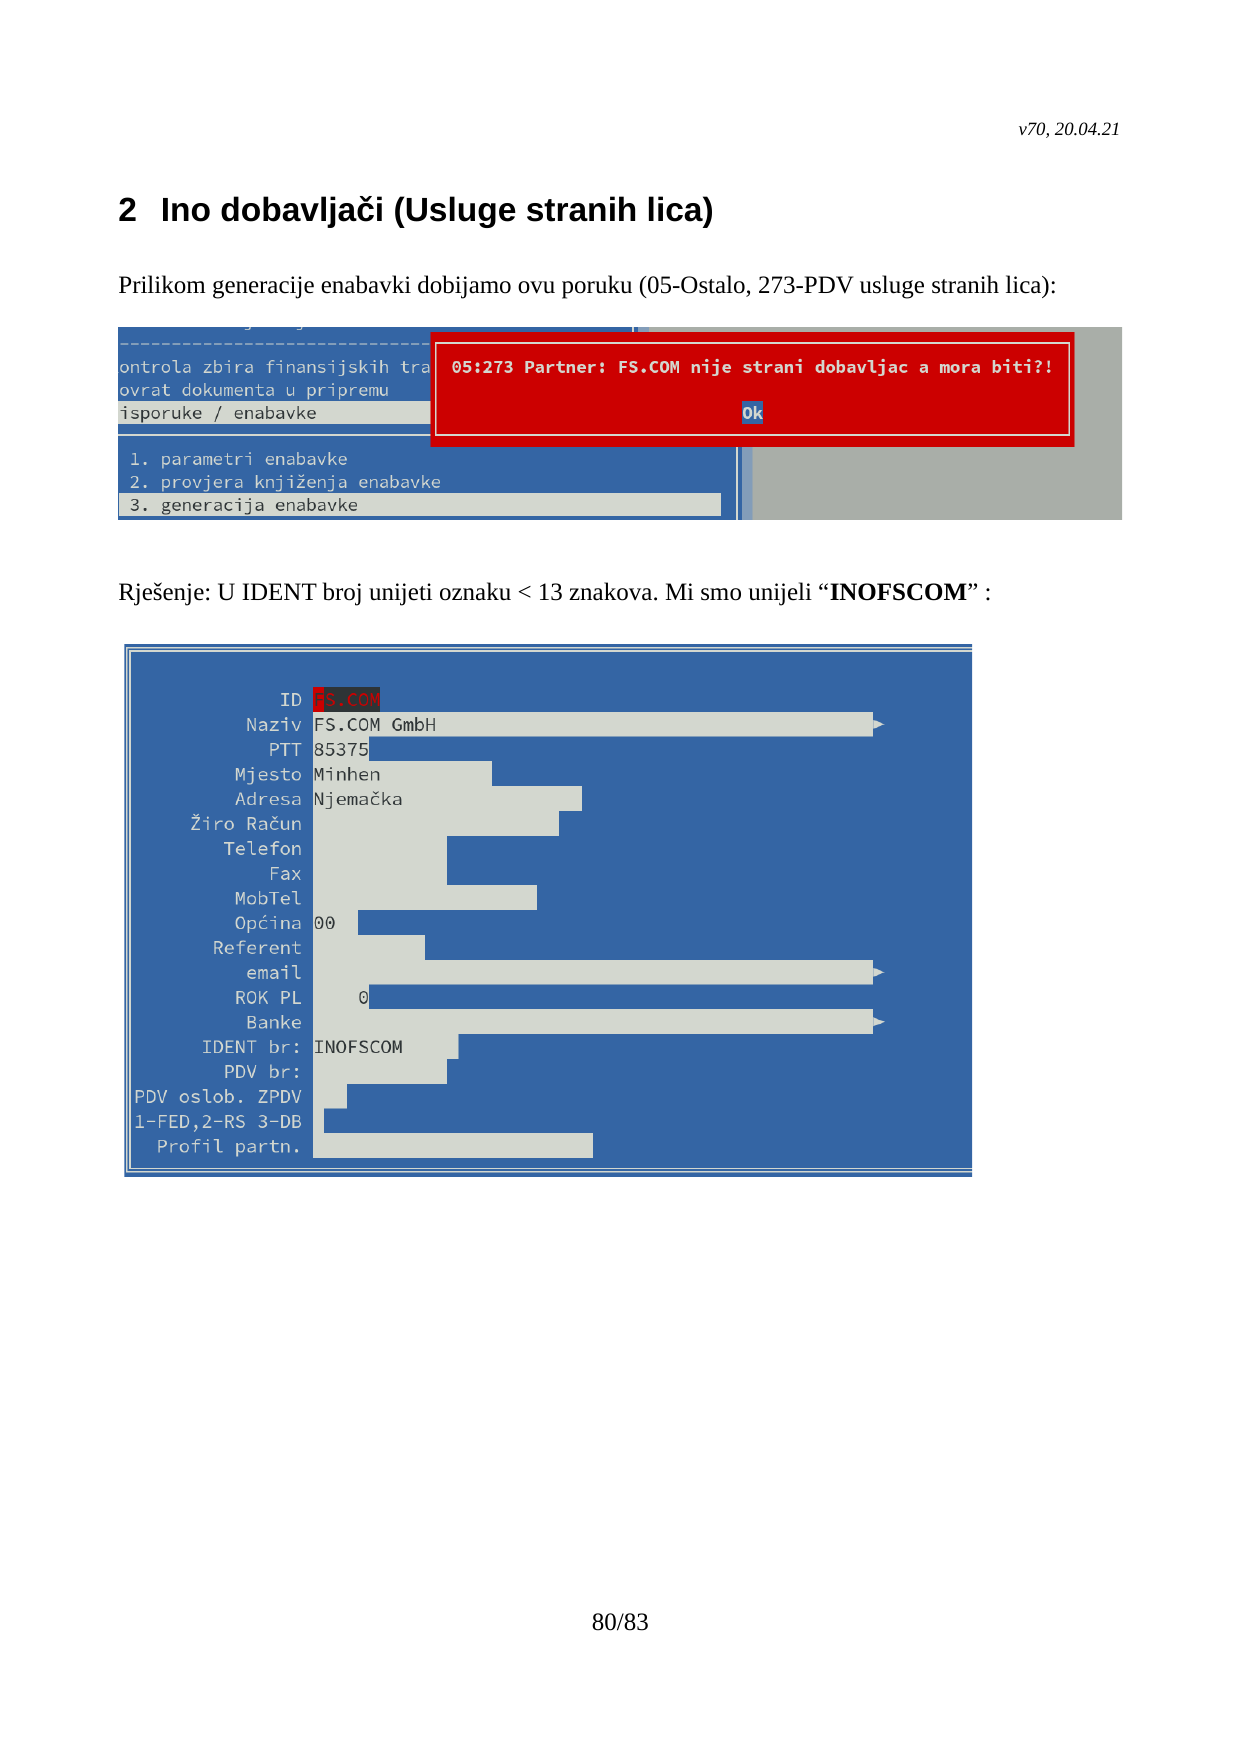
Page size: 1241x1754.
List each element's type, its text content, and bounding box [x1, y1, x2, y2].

subtitle Ino dobavljači (Usluge stranih lica) [118, 190, 1122, 229]
picture [124, 644, 973, 1177]
text Rješenje: U IDENT broj unijeti oznaku < 13 znakova. Mi smo unijeli “INOFSCOM” : [118, 577, 1122, 606]
picture [118, 327, 1123, 520]
text Prilikom generacije enabavki dobijamo ovu poruku (05-Ostalo, 273-PDV usluge stranih lica): [118, 270, 1122, 299]
